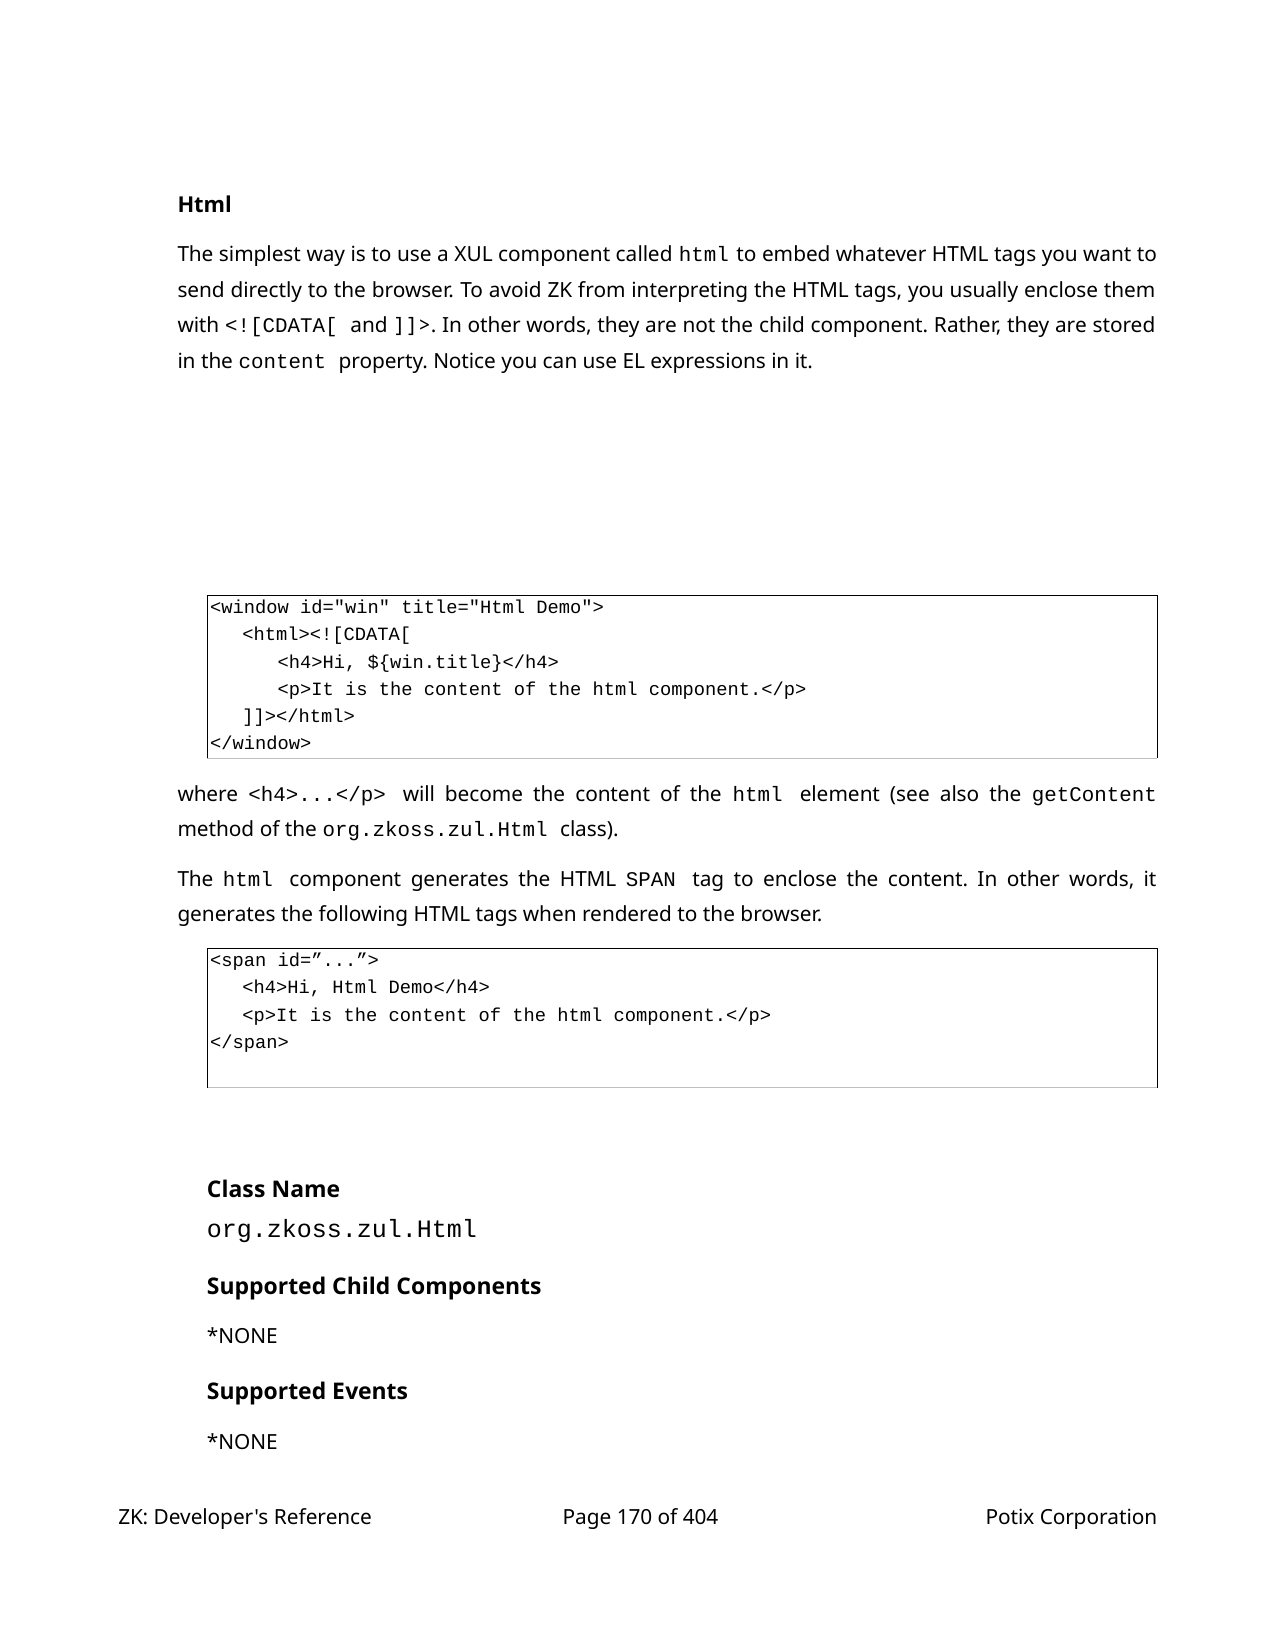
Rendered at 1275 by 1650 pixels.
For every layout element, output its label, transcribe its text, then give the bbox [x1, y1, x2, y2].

text The html component generates the HTML SPAN tag to enclose the content. In other words, it generates the following HTML tags when rendered to the browser. [177, 864, 1157, 927]
text <h4>Hi, ${win.title}</h4> [208, 649, 1157, 674]
text <p>It is the content of the html component.</p> [208, 677, 1157, 701]
subtitle Supported Child Components [207, 1270, 1157, 1301]
text <h4>Hi, Html Demo</h4> [208, 975, 1157, 999]
text <span id=”...”> [208, 949, 1157, 972]
subtitle Html [177, 189, 1157, 219]
text org.zkoss.zul.Html [207, 1217, 1157, 1245]
text ]]></html> [208, 704, 1157, 728]
text where <h4>...</p> will become the content of the html element (see also the getContent method of the org.zkoss.zul.Html class). [177, 779, 1157, 843]
text </span> [208, 1029, 1157, 1054]
subtitle Class Name [207, 1173, 1157, 1204]
text </window> [208, 731, 1157, 758]
subtitle Supported Events [207, 1375, 1157, 1406]
text <window id="win" title="Html Demo"> [208, 596, 1157, 619]
text <p>It is the content of the html component.</p> [208, 1002, 1157, 1027]
text *NONE [207, 1322, 1157, 1350]
text The simplest way is to use a XUL component called html to embed whatever HTML tags you want to send directly to the browser. To avoid ZK from interpreting the HTML tags, you usually enclose them with <![CDATA[ and ]]>. In other words, they are not the child component. Rather, they are stored in the content property. Notice you can use EL expressions in it. [177, 239, 1157, 374]
text *NONE [207, 1427, 1157, 1455]
text <html><![CDATA[ [208, 622, 1157, 647]
